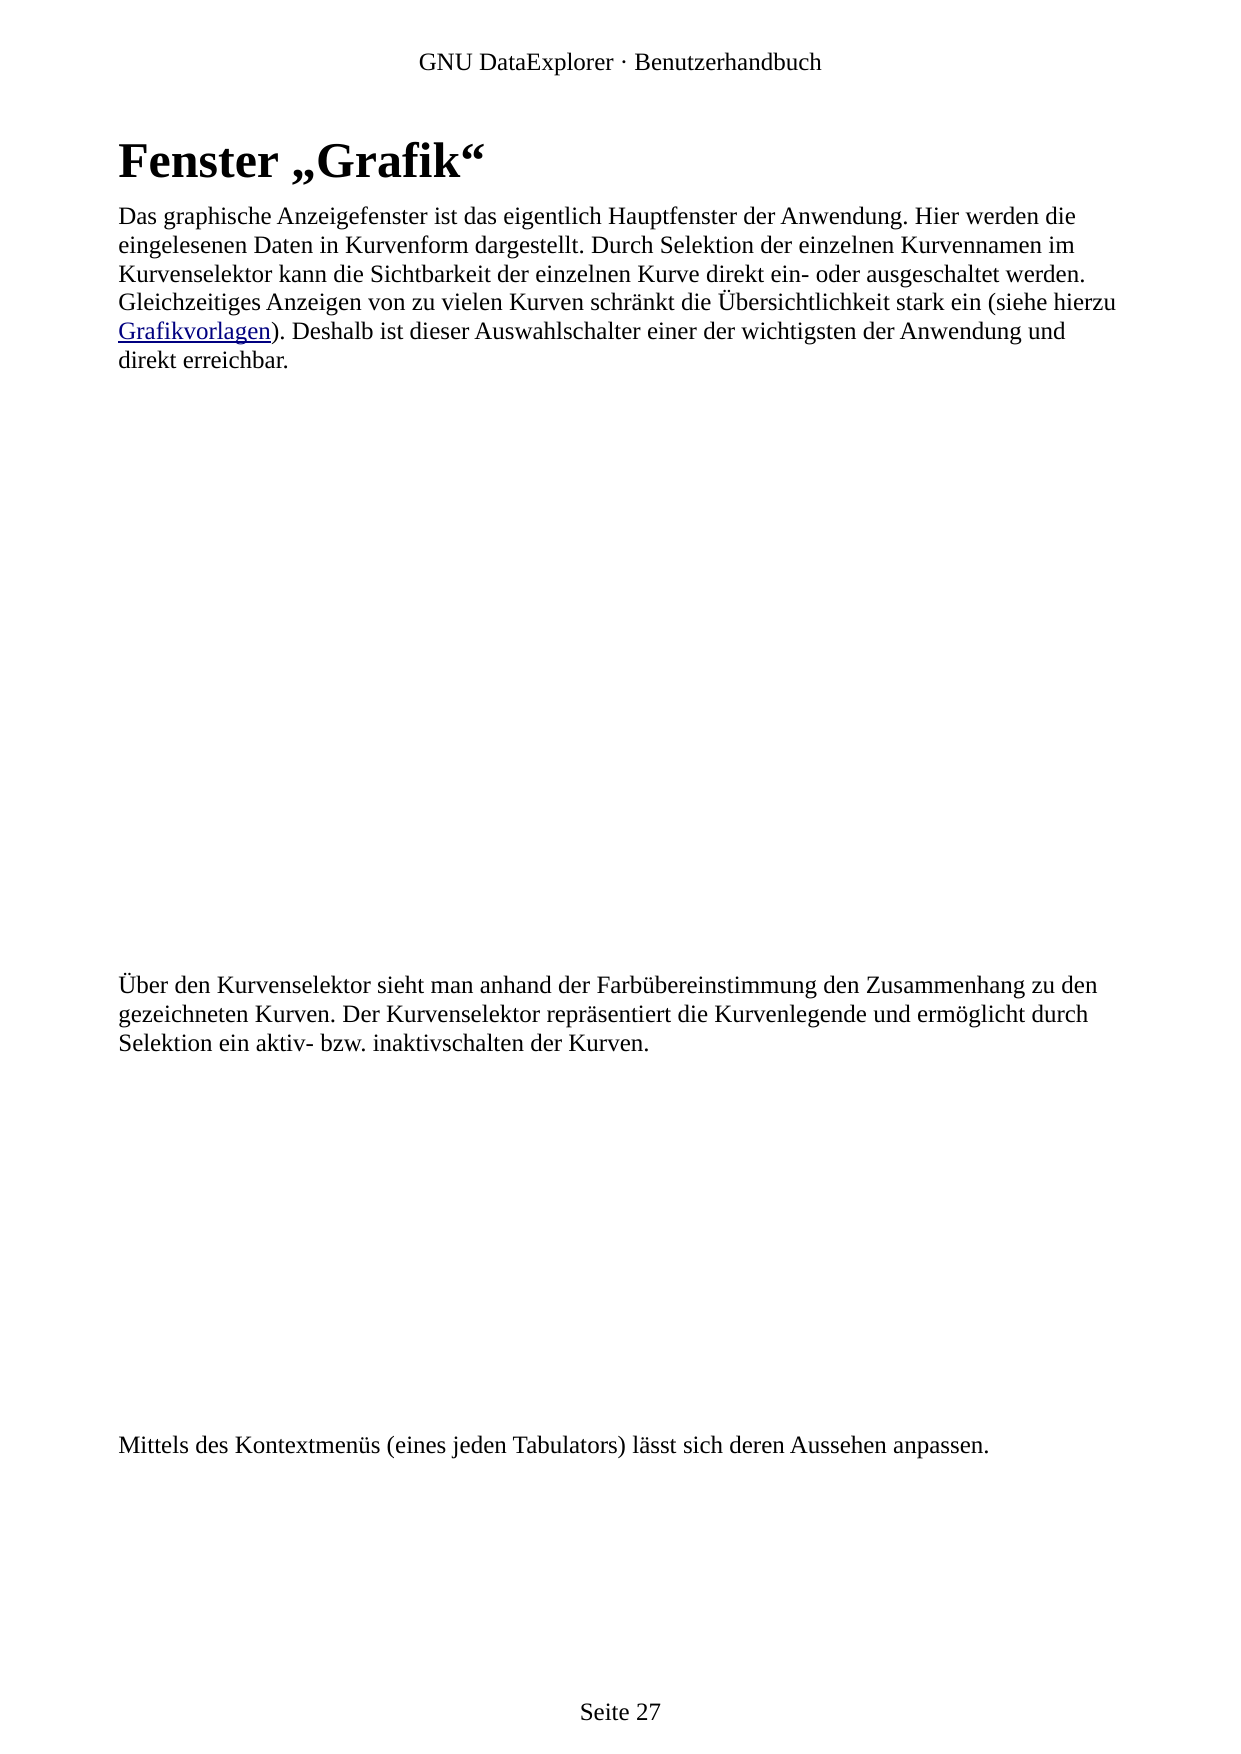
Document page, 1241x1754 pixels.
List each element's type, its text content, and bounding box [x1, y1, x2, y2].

text Über den Kurvenselektor sieht man anhand der Farbübereinstimmung den Zusammenhang zu den gezeichneten Kurven. Der Kurvenselektor repräsentiert die Kurvenlegende und ermöglicht durch Selektion ein aktiv- bzw. inaktivschalten der Kurven. [118, 970, 1122, 1056]
subtitle Fenster „Grafik“ [118, 131, 1122, 189]
text Mittels des Kontextmenüs (eines jeden Tabulators) lässt sich deren Aussehen anpassen. [118, 1430, 1122, 1458]
text Das graphische Anzeigefenster ist das eigentlich Hauptfenster der Anwendung. Hier werden die eingelesenen Daten in Kurvenform dargestellt. Durch Selektion der einzelnen Kurvennamen im Kurvenselektor kann die Sichtbarkeit der einzelnen Kurve direkt ein- oder ausgeschaltet werden. Gleichzeitiges Anzeigen von zu vielen Kurven schränkt die Übersichtlichkeit stark ein (siehe hierzu Grafikvorlagen). Deshalb ist dieser Auswahlschalter einer der wichtigsten der Anwendung und direkt erreichbar. [118, 201, 1122, 374]
